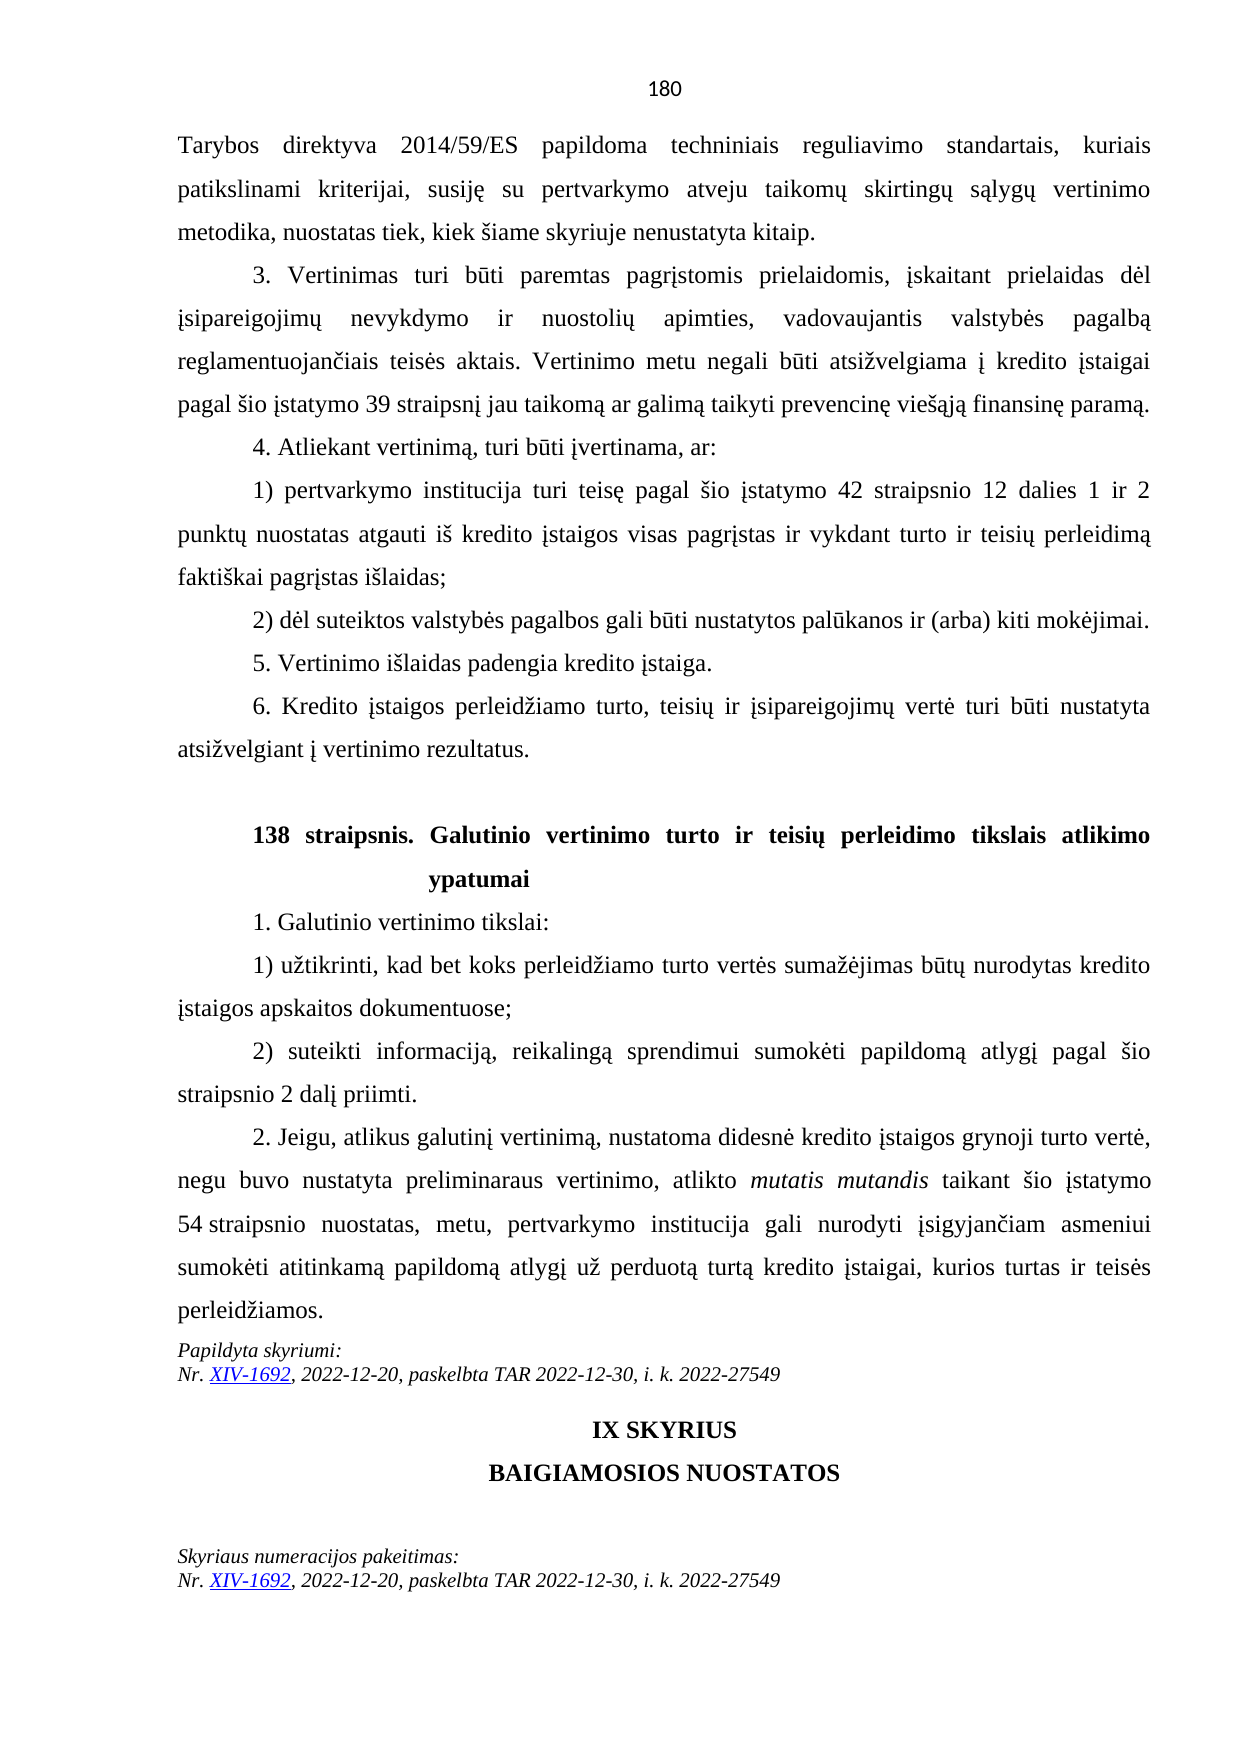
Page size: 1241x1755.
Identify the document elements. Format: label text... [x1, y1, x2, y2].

text Skyriaus numeracijos pakeitimas: [177, 1544, 1152, 1568]
text 4. Atliekant vertinimą, turi būti įvertinama, ar: [177, 432, 1152, 461]
text 138 straipsnis. Galutinio vertinimo turto ir teisių perleidimo tikslais atlikimo ypatumai [252, 821, 1152, 892]
text Papildyta skyriumi: [177, 1338, 1152, 1362]
text 5. Vertinimo išlaidas padengia kredito įstaiga. [177, 648, 1152, 677]
text 6. Kredito įstaigos perleidžiamo turto, teisių ir įsipareigojimų vertė turi būti nustatyta atsižvelgiant į vertinimo rezultatus. [177, 691, 1152, 763]
text IX SKYRIUS [177, 1415, 1152, 1444]
text Nr. XIV-1692, 2022-12-20, paskelbta TAR 2022-12-30, i. k. 2022-27549 [177, 1362, 1152, 1386]
text 2) dėl suteiktos valstybės pagalbos gali būti nustatytos palūkanos ir (arba) kiti mokėjimai. [177, 605, 1152, 634]
text 1. Galutinio vertinimo tikslai: [177, 907, 1152, 936]
text BAIGIAMOSIOS NUOSTATOS [177, 1458, 1152, 1487]
text Nr. XIV-1692, 2022-12-20, paskelbta TAR 2022-12-30, i. k. 2022-27549 [177, 1568, 1152, 1592]
text 2. Jeigu, atlikus galutinį vertinimą, nustatoma didesnė kredito įstaigos grynoji turto vertė, negu buvo nustatyta preliminaraus vertinimo, atlikto mutatis mutandis taikant šio įstatymo 54 straipsnio nuostatas, metu, pertvarkymo institucija gali nurodyti įsigyjančiam asmeniui sumokėti atitinkamą papildomą atlygį už perduotą turtą kredito įstaigai, kurios turtas ir teisės perleidžiamos. [177, 1122, 1152, 1324]
text 1) pertvarkymo institucija turi teisę pagal šio įstatymo 42 straipsnio 12 dalies 1 ir 2 punktų nuostatas atgauti iš kredito įstaigos visas pagrįstas ir vykdant turto ir teisių perleidimą faktiškai pagrįstas išlaidas; [177, 476, 1152, 591]
text 2) suteikti informaciją, reikalingą sprendimui sumokėti papildomą atlygį pagal šio straipsnio 2 dalį priimti. [177, 1036, 1152, 1108]
text Tarybos direktyva 2014/59/ES papildoma techniniais reguliavimo standartais, kuriais patikslinami kriterijai, susiję su pertvarkymo atveju taikomų skirtingų sąlygų vertinimo metodika, nuostatas tiek, kiek šiame skyriuje nenustatyta kitaip. [177, 131, 1152, 246]
text 3. Vertinimas turi būti paremtas pagrįstomis prielaidomis, įskaitant prielaidas dėl įsipareigojimų nevykdymo ir nuostolių apimties, vadovaujantis valstybės pagalbą reglamentuojančiais teisės aktais. Vertinimo metu negali būti atsižvelgiama į kredito įstaigai pagal šio įstatymo 39 straipsnį jau taikomą ar galimą taikyti prevencinę viešąją finansinę paramą. [177, 260, 1152, 418]
text 1) užtikrinti, kad bet koks perleidžiamo turto vertės sumažėjimas būtų nurodytas kredito įstaigos apskaitos dokumentuose; [177, 950, 1152, 1022]
